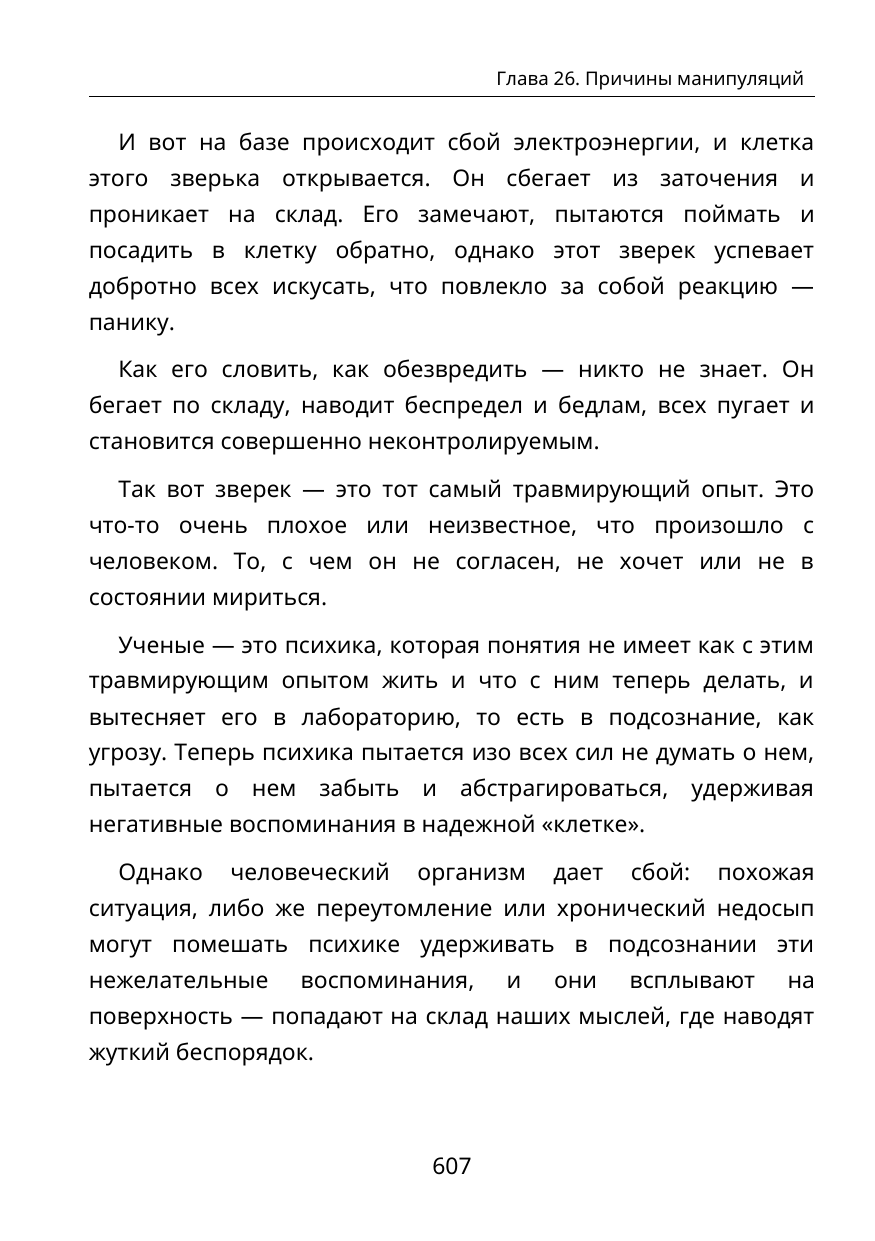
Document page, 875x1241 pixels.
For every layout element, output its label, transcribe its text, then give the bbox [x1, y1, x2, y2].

text Как его словить, как обезвредить — никто не знает. Он бегает по складу, наводит беспредел и бедлам, всех пугает и становится совершенно неконтролируемым. [88, 353, 815, 457]
text Так вот зверек — это тот самый травмирующий опыт. Это что-то очень плохое или неизвестное, что произошло с человеком. То, с чем он не согласен, не хочет или не в состоянии мириться. [88, 473, 815, 612]
text Ученые — это психика, которая понятия не имеет как с этим травмирующим опытом жить и что с ним теперь делать, и вытесняет его в лабораторию, то есть в подсознание, как угрозу. Теперь психика пытается изо всех сил не думать о нем, пытается о нем забыть и абстрагироваться, удерживая негативные воспоминания в надежной «клетке». [88, 628, 815, 839]
text Однако человеческий организм дает сбой: похожая ситуация, либо же переутомление или хронический недосып могут помешать психике удерживать в подсознании эти нежелательные воспоминания, и они всплывают на поверхность — попадают на склад наших мыслей, где наводят жуткий беспорядок. [88, 856, 815, 1067]
text И вот на базе происходит сбой электроэнергии, и клетка этого зверька открывается. Он сбегает из заточения и проникает на склад. Его замечают, пытаются поймать и посадить в клетку обратно, однако этот зверек успевает добротно всех искусать, что повлекло за собой реакцию — панику. [88, 126, 815, 337]
